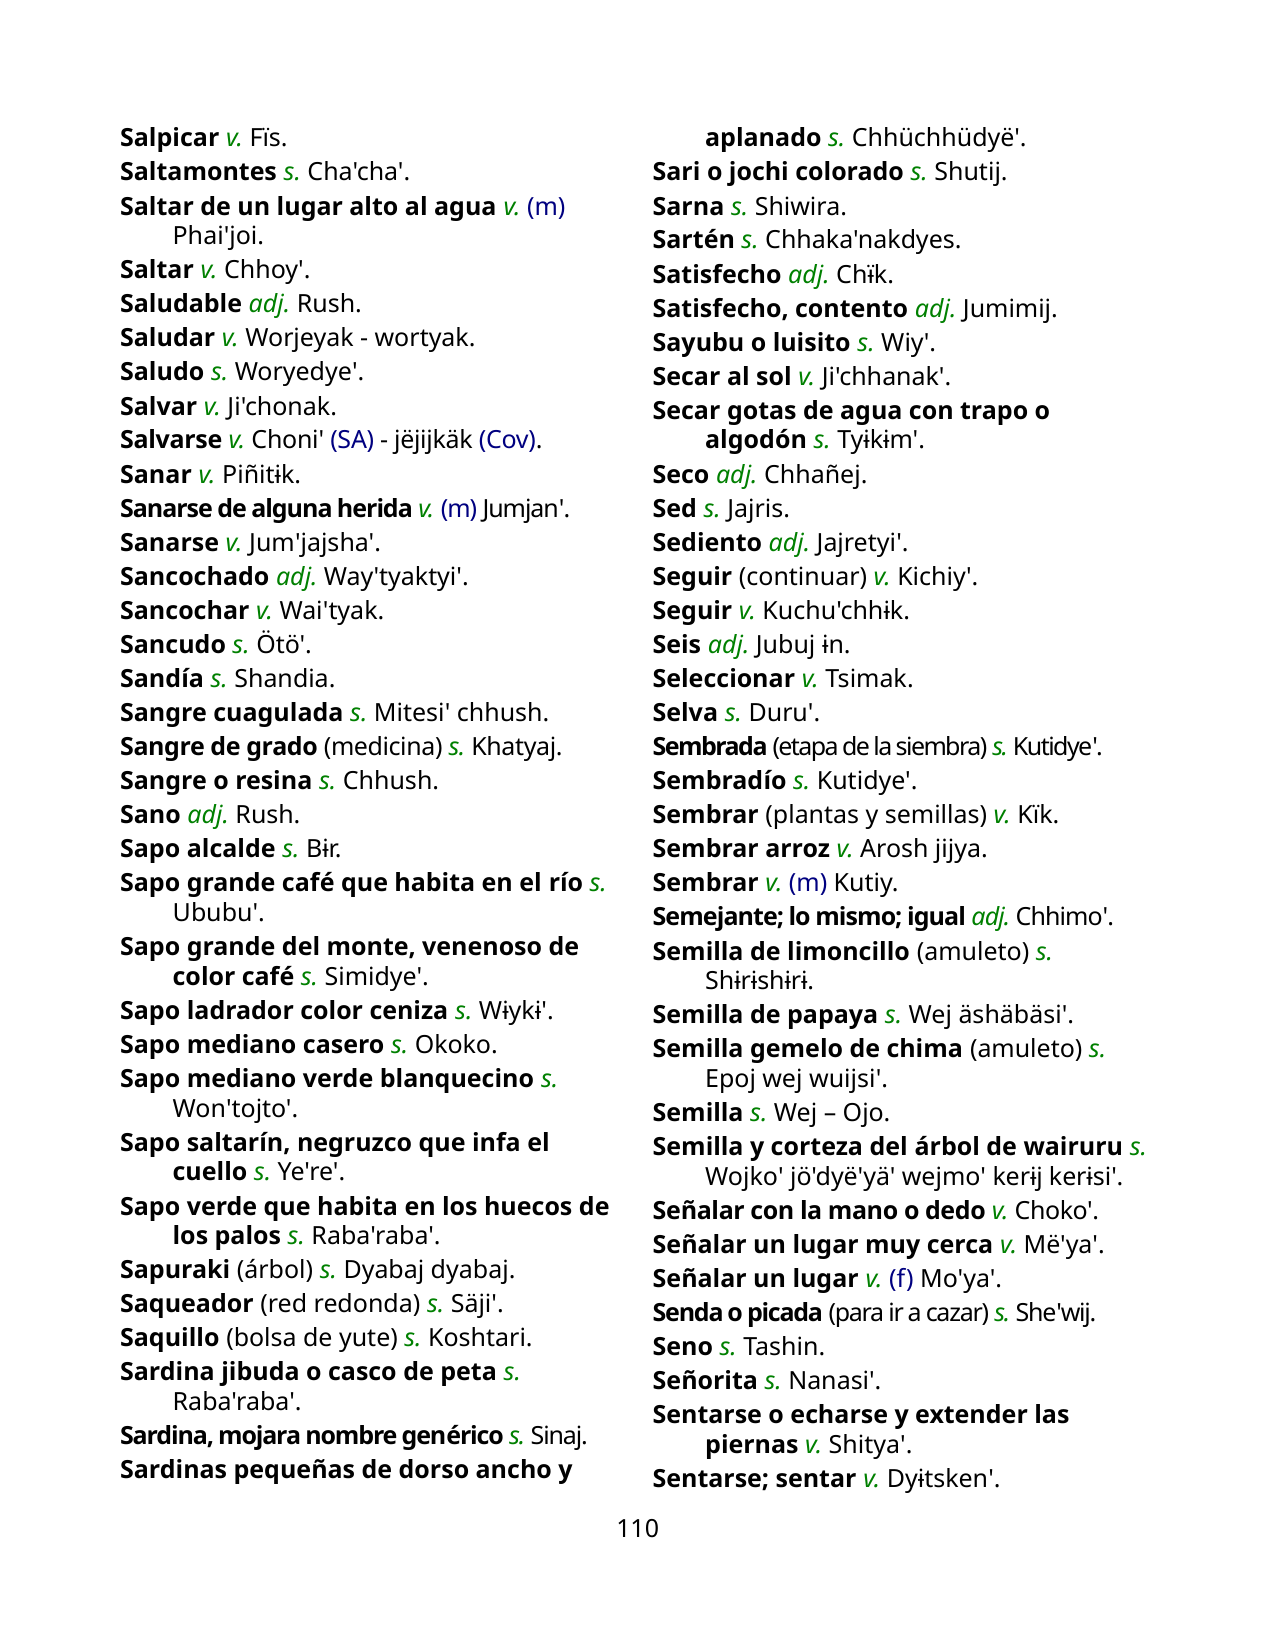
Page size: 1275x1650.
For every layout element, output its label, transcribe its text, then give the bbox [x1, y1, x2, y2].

text Sanarse v. Jum'jajsha'. [120, 524, 622, 558]
text Sapo grande café que habita en el río s. Ububu'. [120, 865, 622, 929]
text Sangre de grado (medicina) s. Khatyaj. [120, 729, 622, 763]
text Satisfecho, contento adj. Jumimij. [652, 290, 1155, 324]
text Sembrar arroz v. Arosh jijya. [652, 831, 1155, 865]
text Sapo mediano casero s. Okoko. [120, 1027, 622, 1061]
text Señalar con la mano o dedo v. Choko'. [652, 1192, 1155, 1227]
text Sentarse; sentar v. Dyɨtsken'. [652, 1461, 1155, 1495]
text Salvar v. Ji'chonak. [120, 388, 622, 422]
text Saludable adj. Rush. [120, 286, 622, 320]
text Sano adj. Rush. [120, 797, 622, 831]
text Senda o picada (para ir a cazar) s. She'wij. [652, 1295, 1155, 1329]
text Semilla de limoncillo (amuleto) s. Shɨrɨshɨrɨ. [652, 933, 1155, 997]
text Sapo alcalde s. Bɨr. [120, 831, 622, 865]
text Selva s. Duru'. [652, 695, 1155, 729]
text Sembrar v. (m) Kutiy. [652, 865, 1155, 899]
text Salpicar v. Fïs. [120, 120, 622, 154]
text Sancudo s. Ötö'. [120, 627, 622, 661]
text Saludo s. Woryedye'. [120, 354, 622, 388]
text Seno s. Tashin. [652, 1329, 1155, 1363]
text Sediento adj. Jajretyi'. [652, 524, 1155, 558]
text Semejante; lo mismo; igual adj. Chhimo'. [652, 899, 1155, 933]
text Satisfecho adj. Chɨ̈k. [652, 256, 1155, 290]
text Sembrar (plantas y semillas) v. Kïk. [652, 797, 1155, 831]
text Señalar un lugar muy cerca v. Më'ya'. [652, 1227, 1155, 1261]
text Sapo saltarín, negruzco que infa el cuello s. Ye're'. [120, 1124, 622, 1188]
text Sayubu o luisito s. Wiy'. [652, 324, 1155, 358]
text Semilla y corteza del árbol de wairuru s. Wojko' jö'dyë'yä' wejmo' kerɨj kerɨsi'. [652, 1129, 1155, 1192]
text Semilla de papaya s. Wej äshäbäsi'. [652, 997, 1155, 1031]
text Sangre o resina s. Chhush. [120, 763, 622, 797]
text Sancochar v. Wai'tyak. [120, 592, 622, 627]
text Saludar v. Worjeyak - wortyak. [120, 320, 622, 354]
text Sapo mediano verde blanquecino s. Won'tojto'. [120, 1061, 622, 1124]
text Seguir v. Kuchu'chhɨk. [652, 592, 1155, 627]
text Seis adj. Jubuj ɨn. [652, 627, 1155, 661]
text Sari o jochi colorado s. Shutij. [652, 154, 1155, 188]
text Sapo grande del monte, venenoso de color café s. Simidye'. [120, 929, 622, 992]
text Sapo ladrador color ceniza s. Wɨykɨ'. [120, 992, 622, 1027]
text Sanarse de alguna herida v. (m) Jumjan'. [120, 490, 622, 524]
text Semilla s. Wej – Ojo. [652, 1095, 1155, 1129]
text Sancochado adj. Way'tyaktyi'. [120, 558, 622, 592]
text Seleccionar v. Tsimak. [652, 661, 1155, 695]
text Sapo verde que habita en los huecos de los palos s. Raba'raba'. [120, 1188, 622, 1252]
text Sembradío s. Kutidye'. [652, 763, 1155, 797]
text Sardinas pequeñas de dorso ancho y [120, 1452, 622, 1486]
text Saquillo (bolsa de yute) s. Koshtari. [120, 1320, 622, 1354]
text Sartén s. Chhaka'nakdyes. [652, 222, 1155, 256]
text Seguir (continuar) v. Kichiy'. [652, 558, 1155, 592]
text Señalar un lugar v. (f) Mo'ya'. [652, 1261, 1155, 1295]
text Saqueador (red redonda) s. Säji'. [120, 1286, 622, 1320]
text Sardina jibuda o casco de peta s. Raba'raba'. [120, 1354, 622, 1418]
text Secar gotas de agua con trapo o algodón s. Tyɨkɨm'. [652, 392, 1155, 456]
text Saltamontes s. Cha'cha'. [120, 154, 622, 188]
text Saltar de un lugar alto al agua v. (m) Phai'joi. [120, 188, 622, 252]
text Sentarse o echarse y extender las piernas v. Shitya'. [652, 1397, 1155, 1461]
text Salvarse v. Choni' (SA) - jëjijkäk (Cov). [120, 422, 622, 456]
text Seco adj. Chhañej. [652, 456, 1155, 490]
text aplanado s. Chhüchhüdyë'. [652, 120, 1155, 154]
text Sed s. Jajris. [652, 490, 1155, 524]
text Secar al sol v. Ji'chhanak'. [652, 358, 1155, 392]
text Señorita s. Nanasi'. [652, 1363, 1155, 1397]
text Sardina, mojara nombre genérico s. Sinaj. [120, 1418, 622, 1452]
text Sanar v. Piñitɨk. [120, 456, 622, 490]
text Sembrada (etapa de la siembra) s. Kutidye'. [652, 729, 1155, 763]
text Sangre cuagulada s. Mitesi' chhush. [120, 695, 622, 729]
text Sandía s. Shandia. [120, 661, 622, 695]
text Sapuraki (árbol) s. Dyabaj dyabaj. [120, 1252, 622, 1286]
text Semilla gemelo de chima (amuleto) s. Epoj wej wuijsi'. [652, 1031, 1155, 1095]
text Saltar v. Chhoy'. [120, 252, 622, 286]
text Sarna s. Shiwira. [652, 188, 1155, 222]
